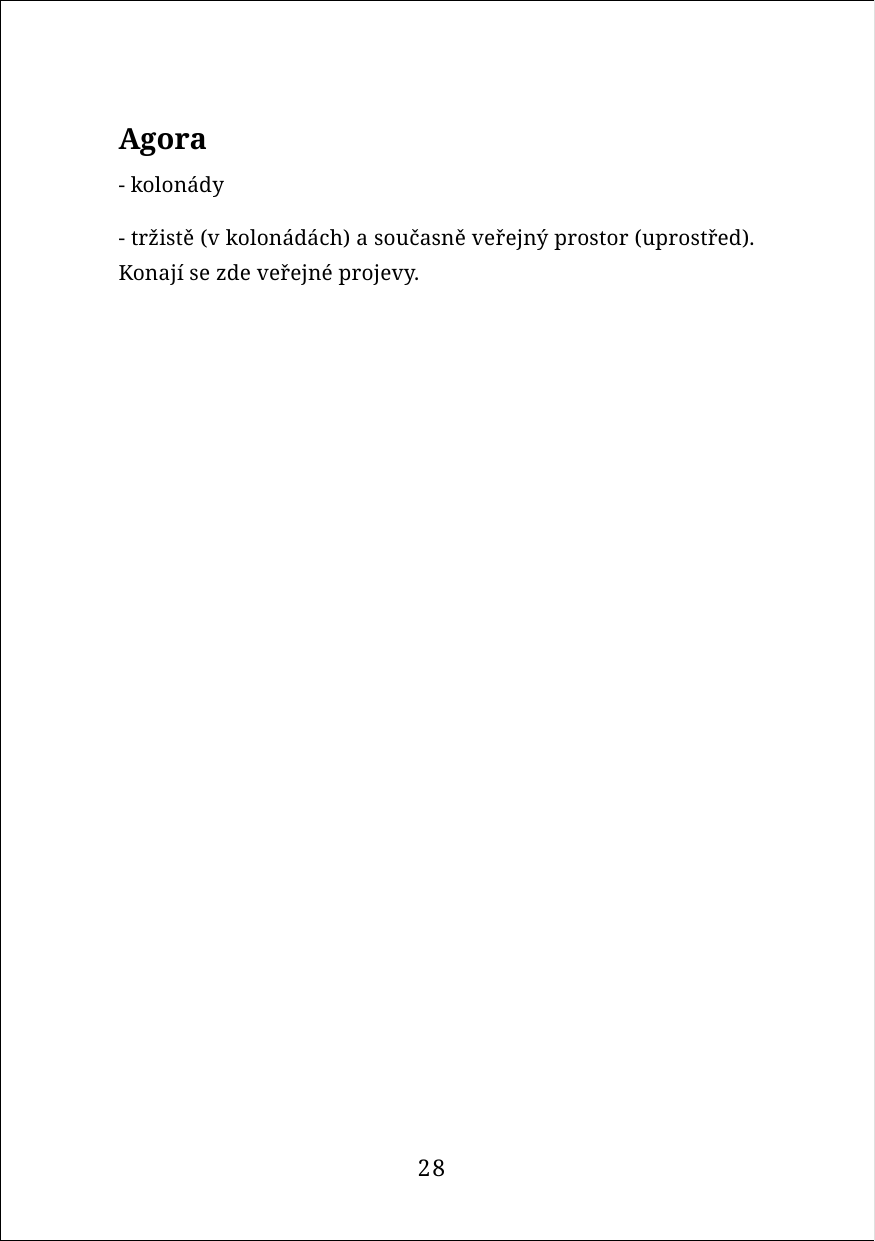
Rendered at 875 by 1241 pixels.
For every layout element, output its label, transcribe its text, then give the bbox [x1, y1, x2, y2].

text - kolonády [118, 170, 756, 198]
subtitle Agora [118, 118, 756, 158]
text - tržistě (v kolonádách) a současně veřejný prostor (uprostřed). Konají se zde veřejné projevy. [118, 223, 756, 287]
